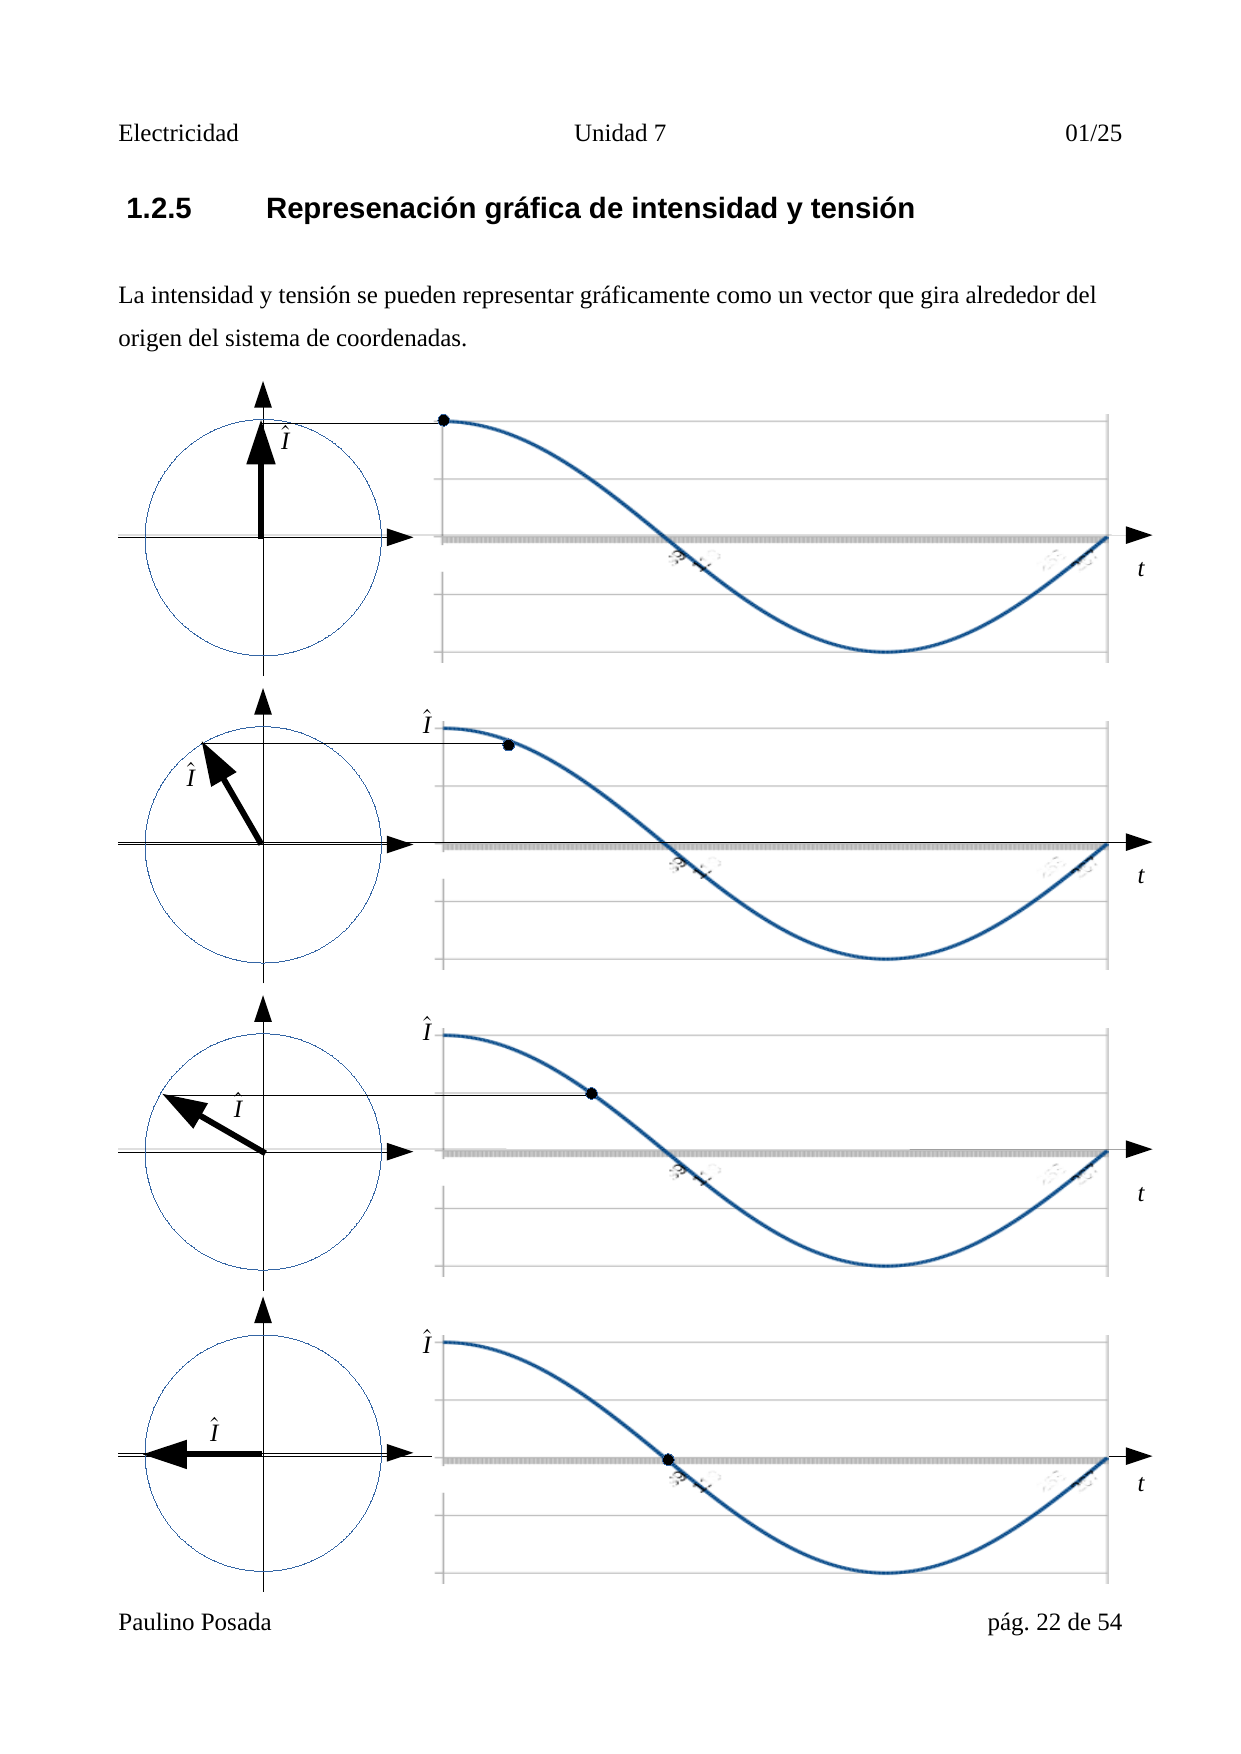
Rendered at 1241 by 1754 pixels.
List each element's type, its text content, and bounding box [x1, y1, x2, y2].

picture [432, 1150, 1109, 1277]
text La intensidad y tensión se pueden representar gráficamente como un vector que gira alrededor del origen del sistema de coordenadas. [118, 280, 1122, 352]
picture [432, 1335, 1109, 1584]
picture [431, 536, 1109, 663]
subtitle Represenación gráfica de intensidad y tensión [118, 191, 1122, 225]
picture [431, 414, 440, 423]
picture [432, 1028, 1109, 1149]
picture [432, 721, 1109, 842]
picture [432, 843, 1109, 970]
picture [431, 414, 1109, 534]
